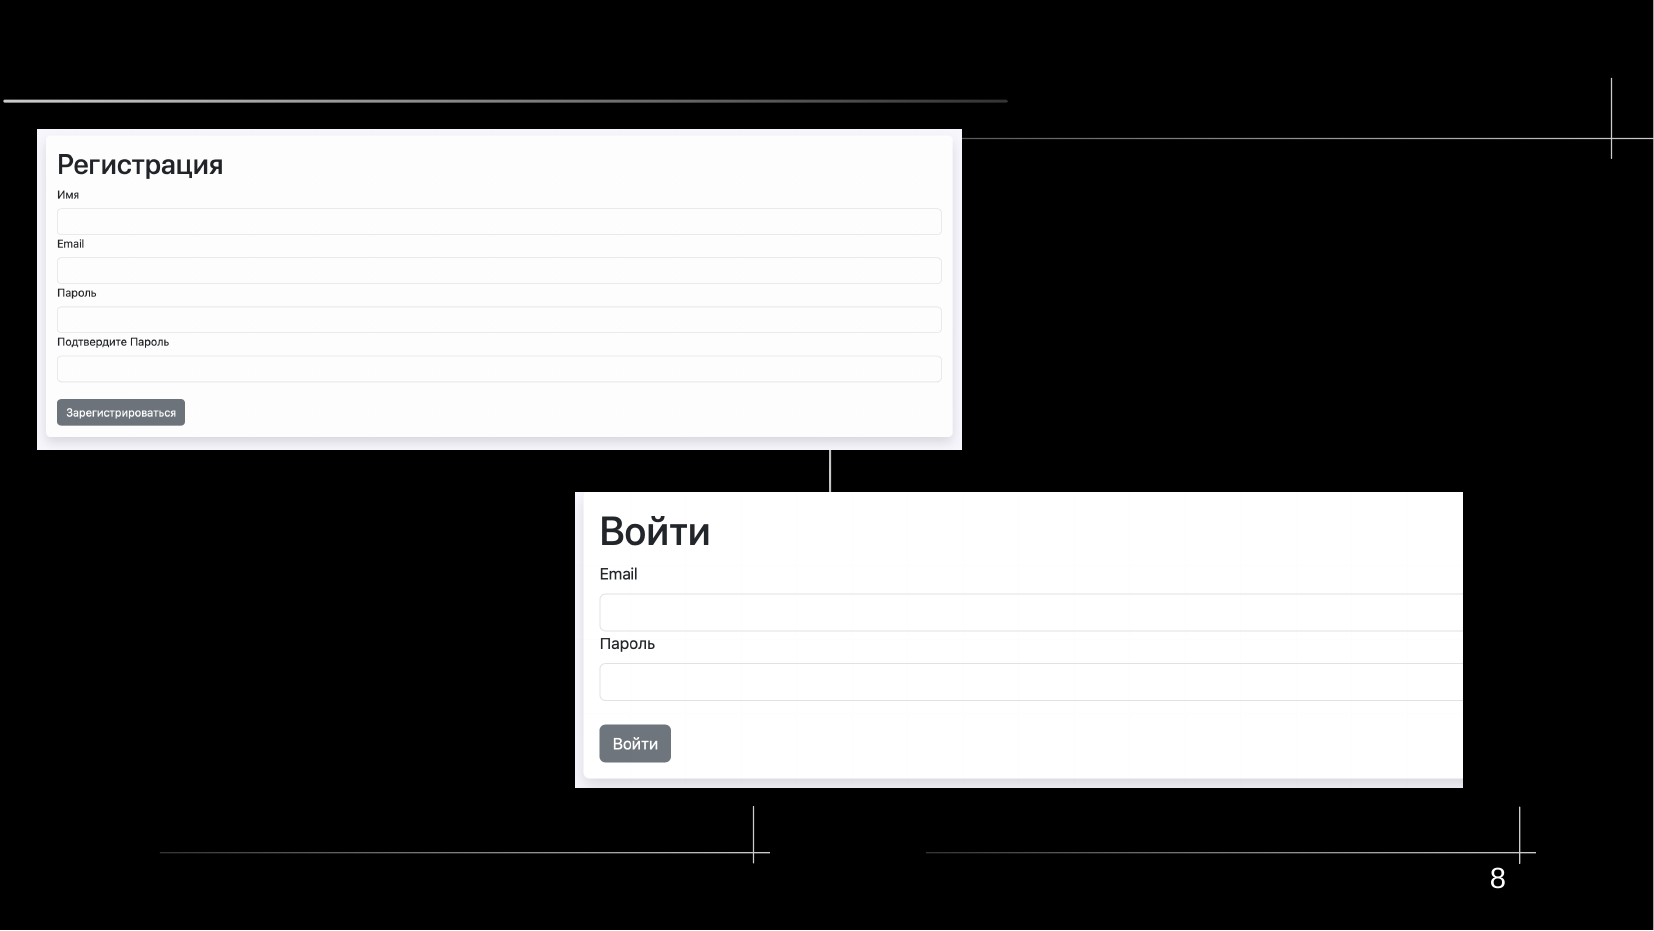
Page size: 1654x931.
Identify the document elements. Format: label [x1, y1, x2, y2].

picture [575, 492, 1463, 788]
picture [37, 129, 962, 451]
